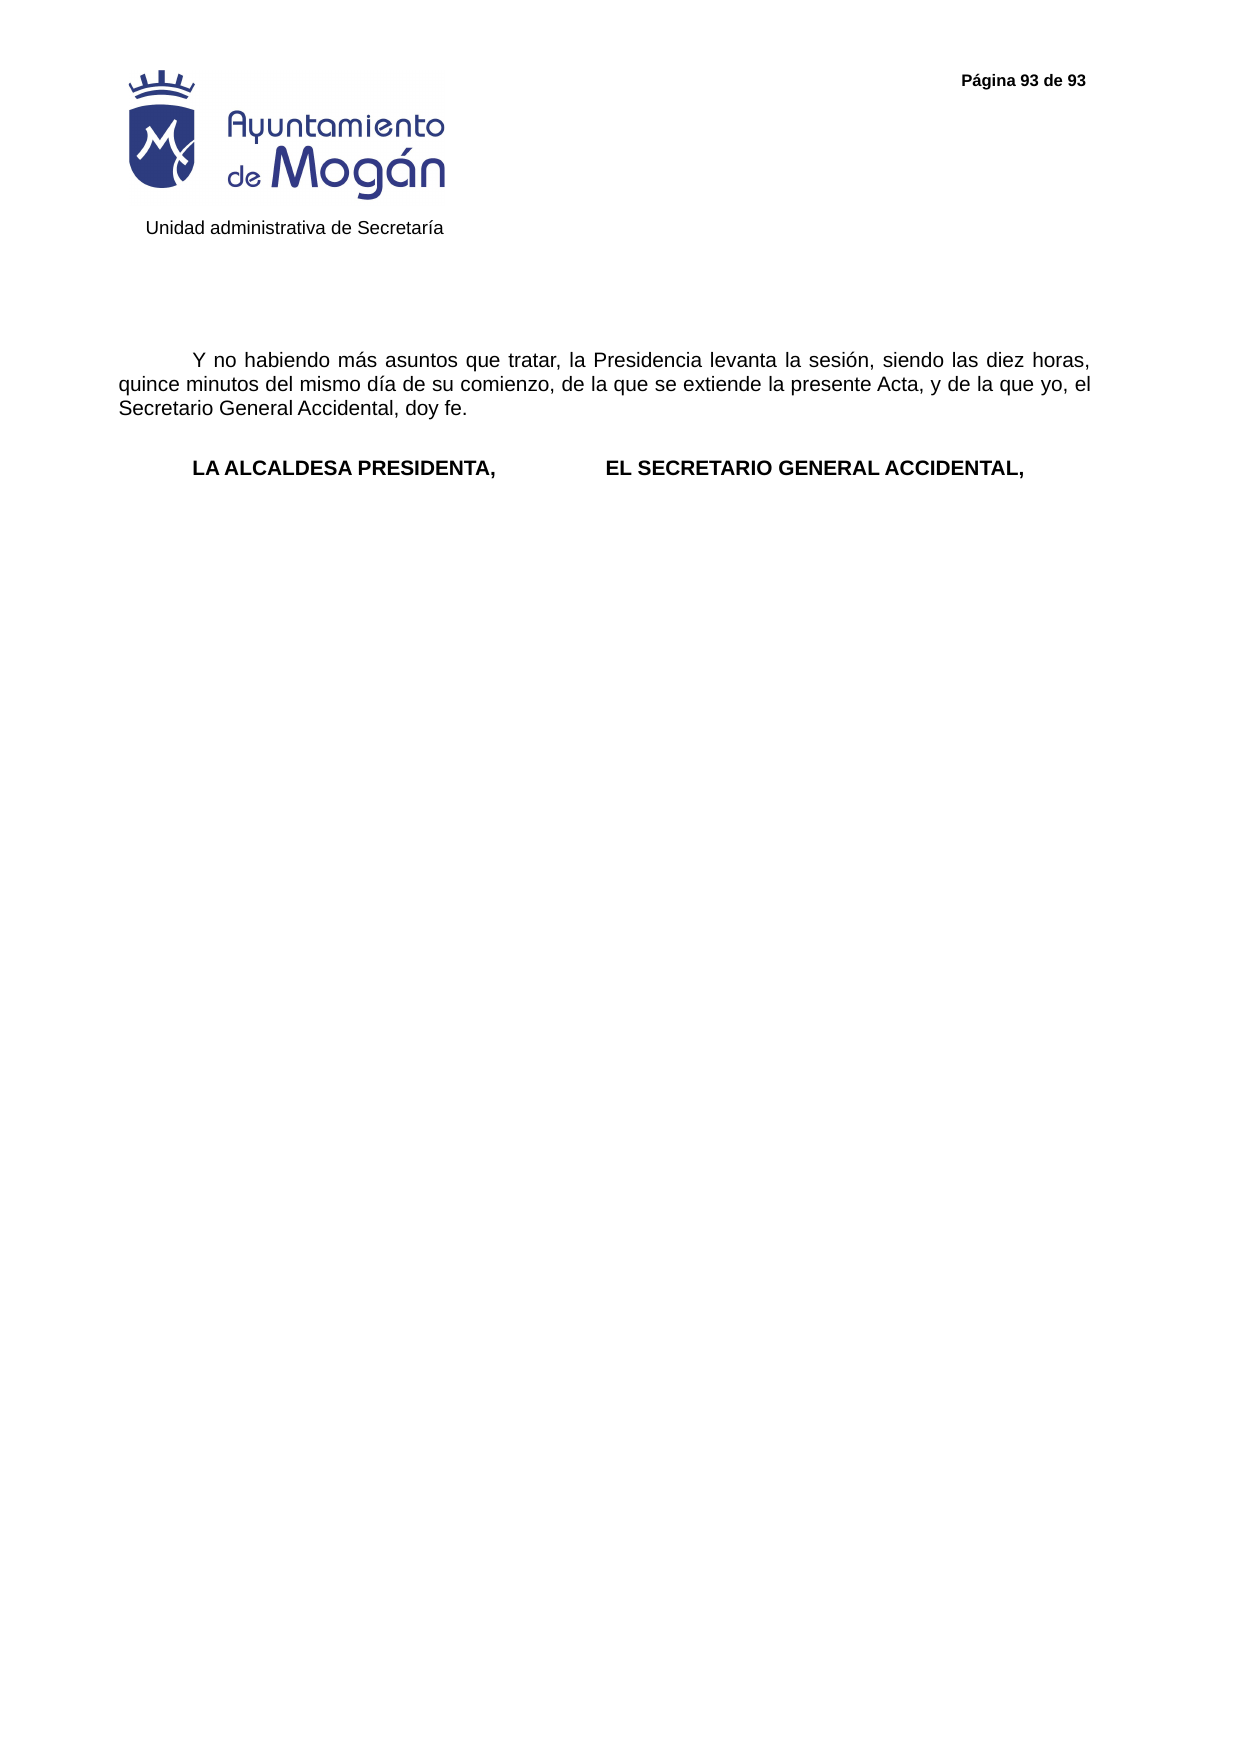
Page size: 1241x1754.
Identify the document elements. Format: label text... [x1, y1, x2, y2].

picture [128, 70, 445, 206]
text LA ALCALDESA PRESIDENTA, EL SECRETARIO GENERAL ACCIDENTAL, [118, 432, 1092, 480]
text Y no habiendo más asuntos que tratar, la Presidencia levanta la sesión, siendo las diez horas, quince minutos del mismo día de su comienzo, de la que se extiende la presente Acta, y de la que yo, el Secretario General Accidental, doy fe. [118, 348, 1092, 420]
